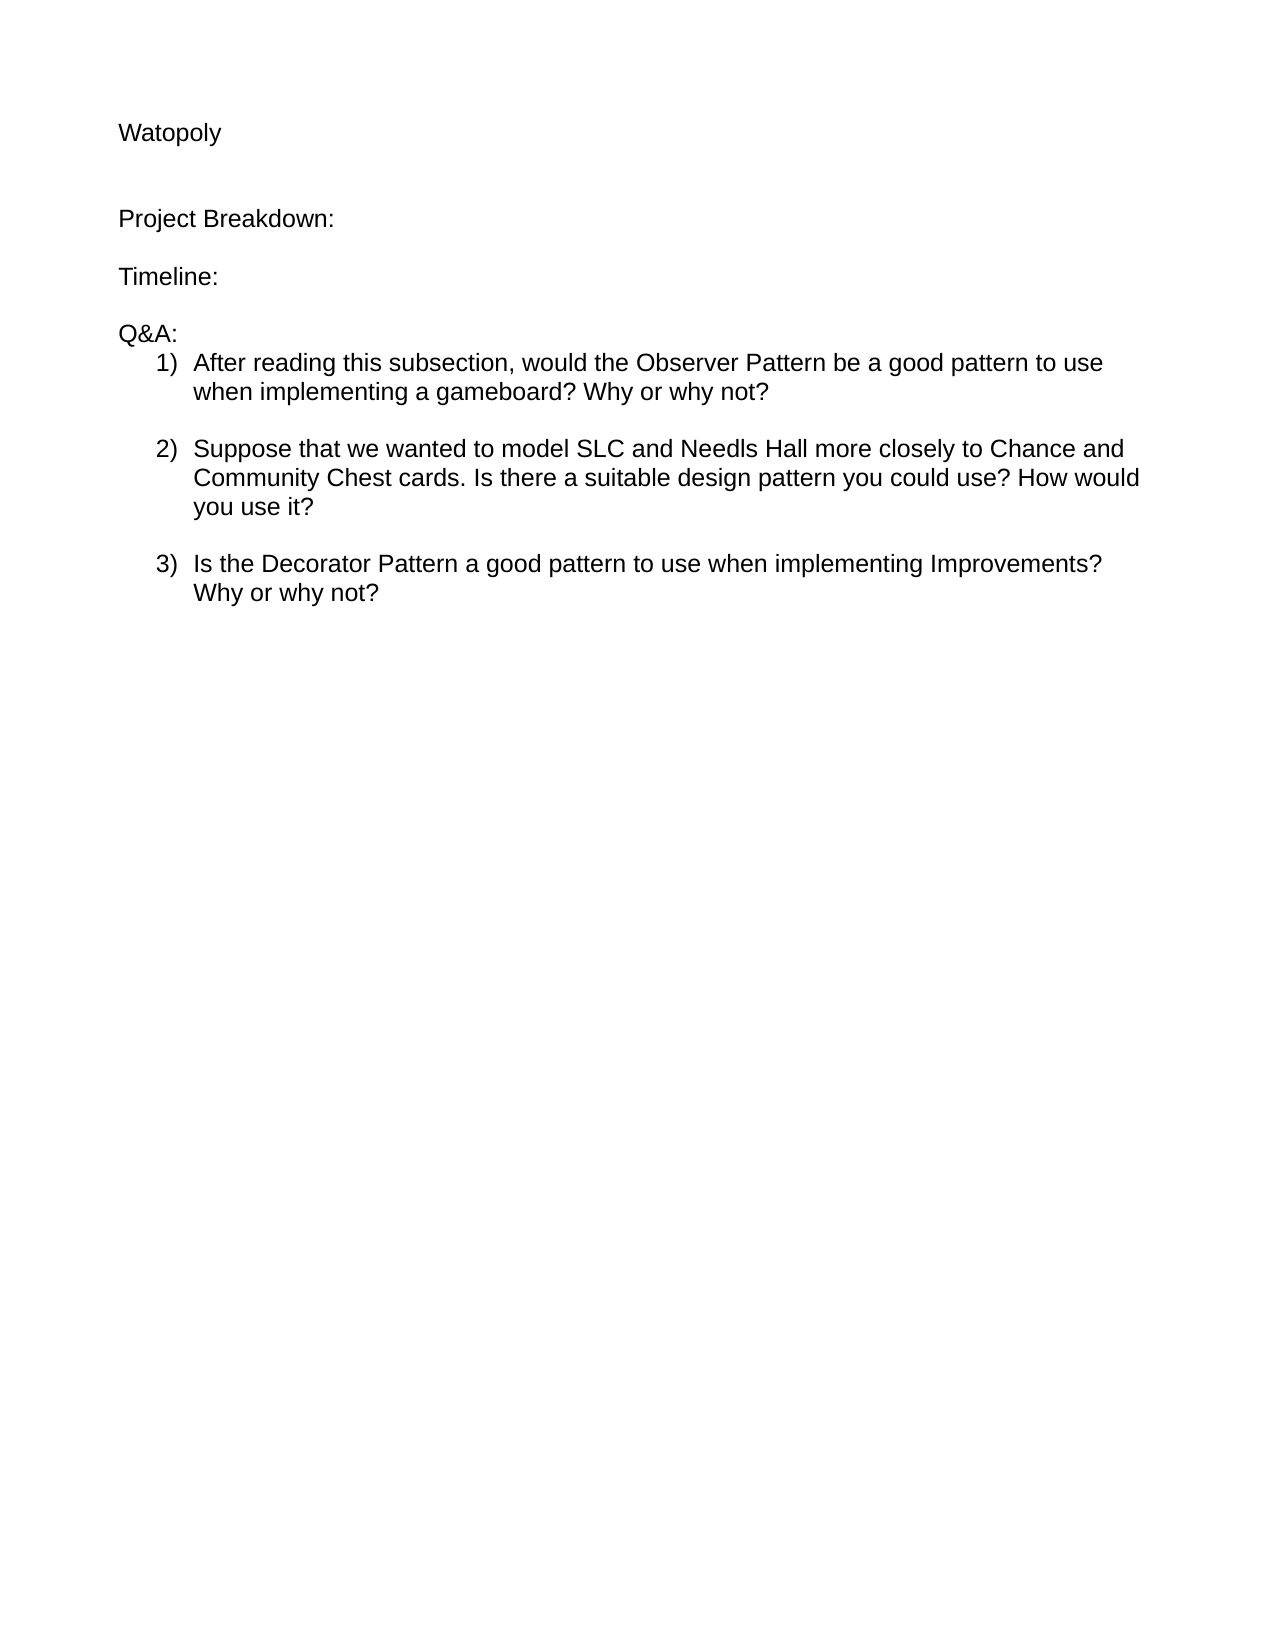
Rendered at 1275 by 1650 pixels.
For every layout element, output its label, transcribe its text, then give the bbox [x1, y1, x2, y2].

text Watopoly [118, 118, 1157, 147]
list After reading this subsection, would the Observer Pattern be a good pattern to use when implementing a gameboard? Why or why not? [156, 348, 1157, 406]
text Timeline: [118, 262, 1157, 291]
list Suppose that we wanted to model SLC and Needls Hall more closely to Chance and Community Chest cards. Is there a suitable design pattern you could use? How would you use it? [156, 434, 1157, 521]
text Q&A: [118, 319, 1157, 348]
text Project Breakdown: [118, 204, 1157, 233]
list Is the Decorator Pattern a good pattern to use when implementing Improvements? Why or why not? [156, 549, 1157, 607]
